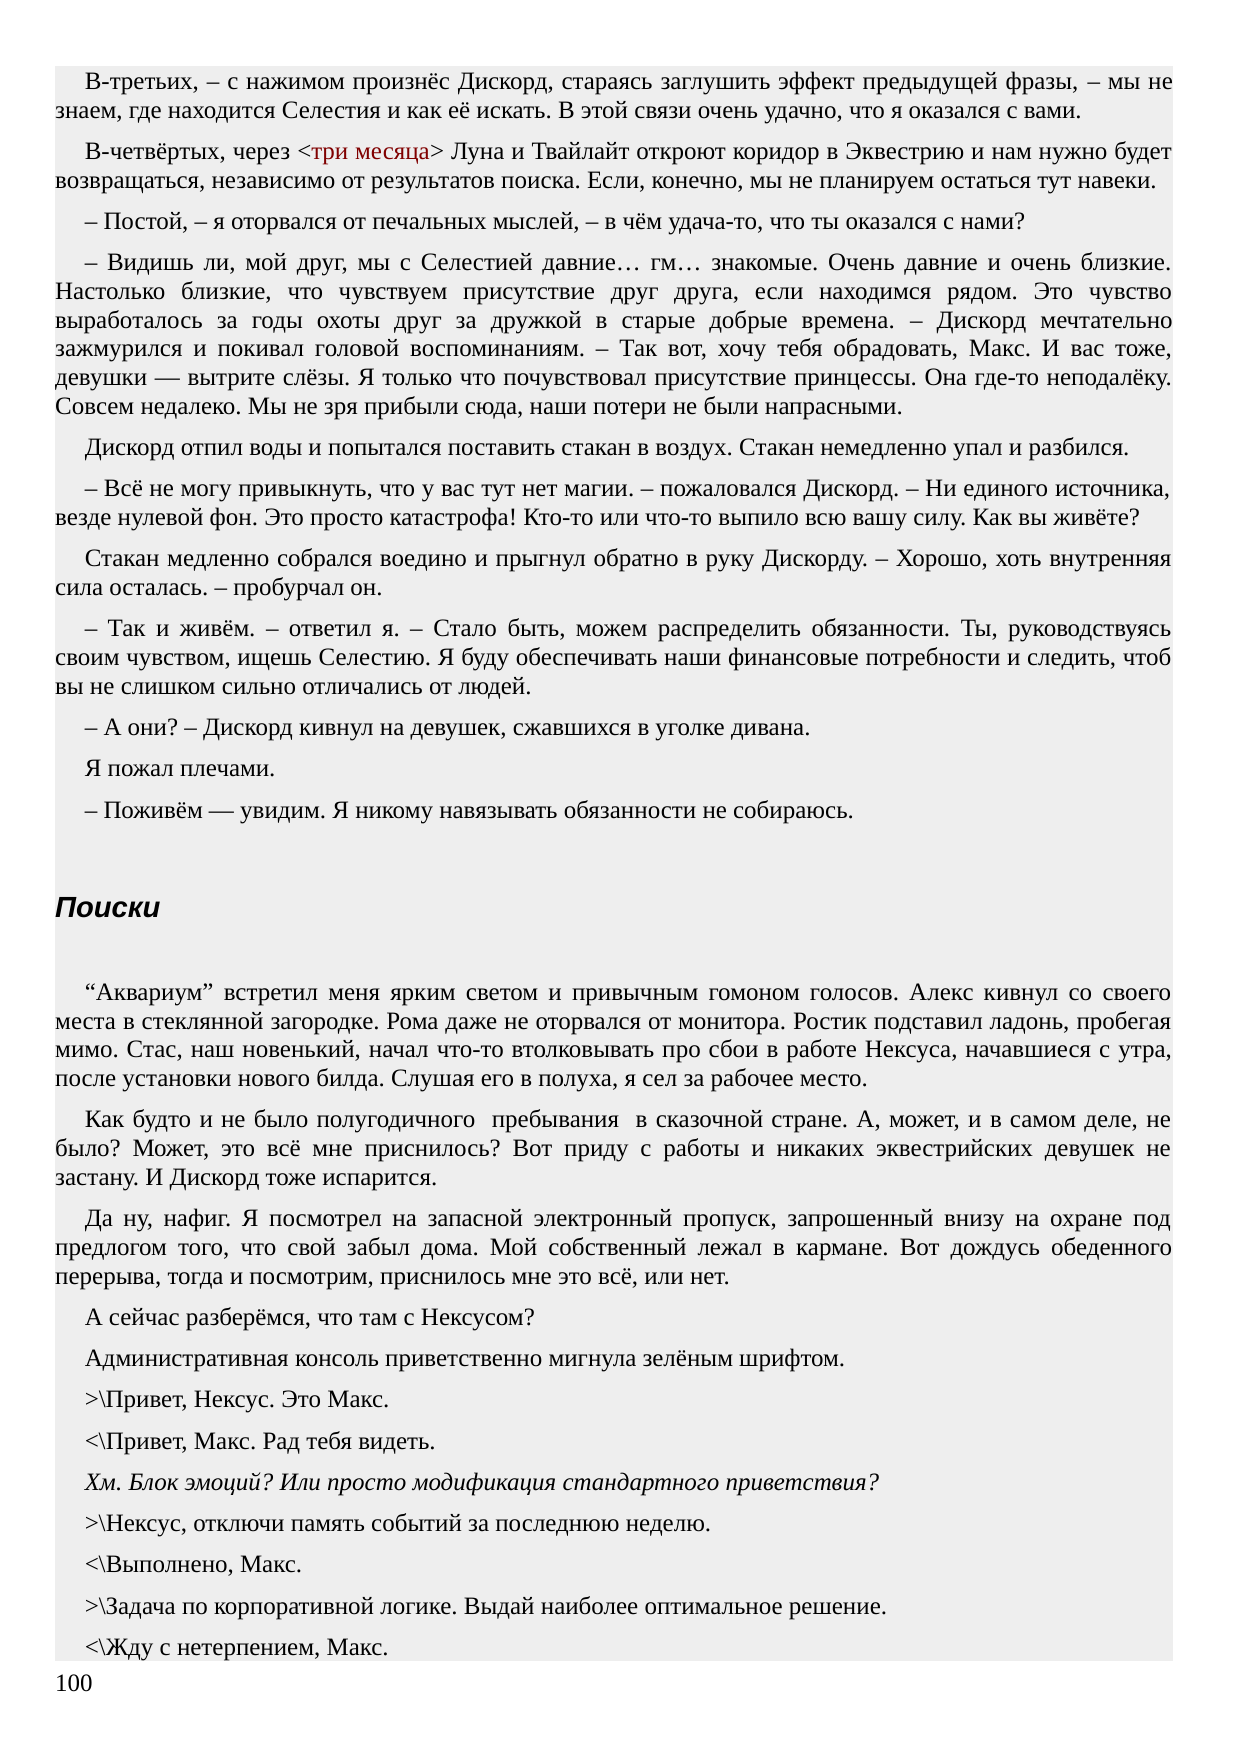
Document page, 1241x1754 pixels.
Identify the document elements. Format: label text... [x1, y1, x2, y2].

text <\Привет, Макс. Рад тебя видеть. [55, 1426, 1173, 1454]
text >\Привет, Нексус. Это Макс. [55, 1384, 1173, 1413]
text – Поживём — увидим. Я никому навязывать обязанности не собираюсь. [55, 795, 1173, 823]
text – А они? – Дискорд кивнул на девушек, сжавшихся в уголке дивана. [55, 712, 1173, 741]
text В-третьих, – с нажимом произнёс Дискорд, стараясь заглушить эффект предыдущей фразы, – мы не знаем, где находится Селестия и как её искать. В этой связи очень удачно, что я оказался с вами. [55, 66, 1173, 123]
text – Видишь ли, мой друг, мы с Селестией давние… гм… знакомые. Очень давние и очень близкие. Настолько близкие, что чувствуем присутствие друг друга, если находимся рядом. Это чувство выработалось за годы охоты друг за дружкой в старые добрые времена. – Дискорд мечтательно зажмурился и покивал головой воспоминаниям. – Так вот, хочу тебя обрадовать, Макс. И вас тоже, девушки — вытрите слёзы. Я только что почувствовал присутствие принцессы. Она где-то неподалёку. Совсем недалеко. Мы не зря прибыли сюда, наши потери не были напрасными. [55, 247, 1173, 420]
text <\Выполнено, Макс. [55, 1549, 1173, 1578]
text <\Жду с нетерпением, Макс. [55, 1632, 1173, 1661]
text Как будто и не было полугодичного пребывания в сказочной стране. А, может, и в самом деле, не было? Может, это всё мне приснилось? Вот приду с работы и никаких эквестрийских девушек не застану. И Дискорд тоже испарится. [55, 1104, 1173, 1191]
text Хм. Блок эмоций? Или просто модификация стандартного приветствия? [55, 1467, 1173, 1496]
subtitle Поиски [55, 890, 1173, 923]
text Стакан медленно собрался воедино и прыгнул обратно в руку Дискорду. – Хорошо, хоть внутренняя сила осталась. – пробурчал он. [55, 543, 1173, 601]
text – Всё не могу привыкнуть, что у вас тут нет магии. – пожаловался Дискорд. – Ни единого источника, везде нулевой фон. Это просто катастрофа! Кто-то или что-то выпило всю вашу силу. Как вы живёте? [55, 473, 1173, 531]
text – Постой, – я оторвался от печальных мыслей, – в чём удача-то, что ты оказался с нами? [55, 206, 1173, 235]
text Я пожал плечами. [55, 753, 1173, 782]
text >\Нексус, отключи память событий за последнюю неделю. [55, 1508, 1173, 1537]
text >\Задача по корпоративной логике. Выдай наиболее оптимальное решение. [55, 1591, 1173, 1619]
text Да ну, нафиг. Я посмотрел на запасной электронный пропуск, запрошенный внизу на охране под предлогом того, что свой забыл дома. Мой собственный лежал в кармане. Вот дождусь обеденного перерыва, тогда и посмотрим, приснилось мне это всё, или нет. [55, 1203, 1173, 1289]
text В-четвёртых, через <три месяца> Луна и Твайлайт откроют коридор в Эквестрию и нам нужно будет возвращаться, независимо от результатов поиска. Если, конечно, мы не планируем остаться тут навеки. [55, 136, 1173, 193]
text “Аквариум” встретил меня ярким светом и привычным гомоном голосов. Алекс кивнул со своего места в стеклянной загородке. Рома даже не оторвался от монитора. Ростик подставил ладонь, пробегая мимо. Стас, наш новенький, начал что-то втолковывать про сбои в работе Нексуса, начавшиеся с утра, после установки нового билда. Слушая его в полуха, я сел за рабочее место. [55, 977, 1173, 1092]
text А сейчас разберёмся, что там с Нексусом? [55, 1302, 1173, 1331]
text – Так и живём. – ответил я. – Стало быть, можем распределить обязанности. Ты, руководствуясь своим чувством, ищешь Селестию. Я буду обеспечивать наши финансовые потребности и следить, чтоб вы не слишком сильно отличались от людей. [55, 613, 1173, 700]
text Административная консоль приветственно мигнула зелёным шрифтом. [55, 1343, 1173, 1372]
text Дискорд отпил воды и попытался поставить стакан в воздух. Стакан немедленно упал и разбился. [55, 432, 1173, 461]
